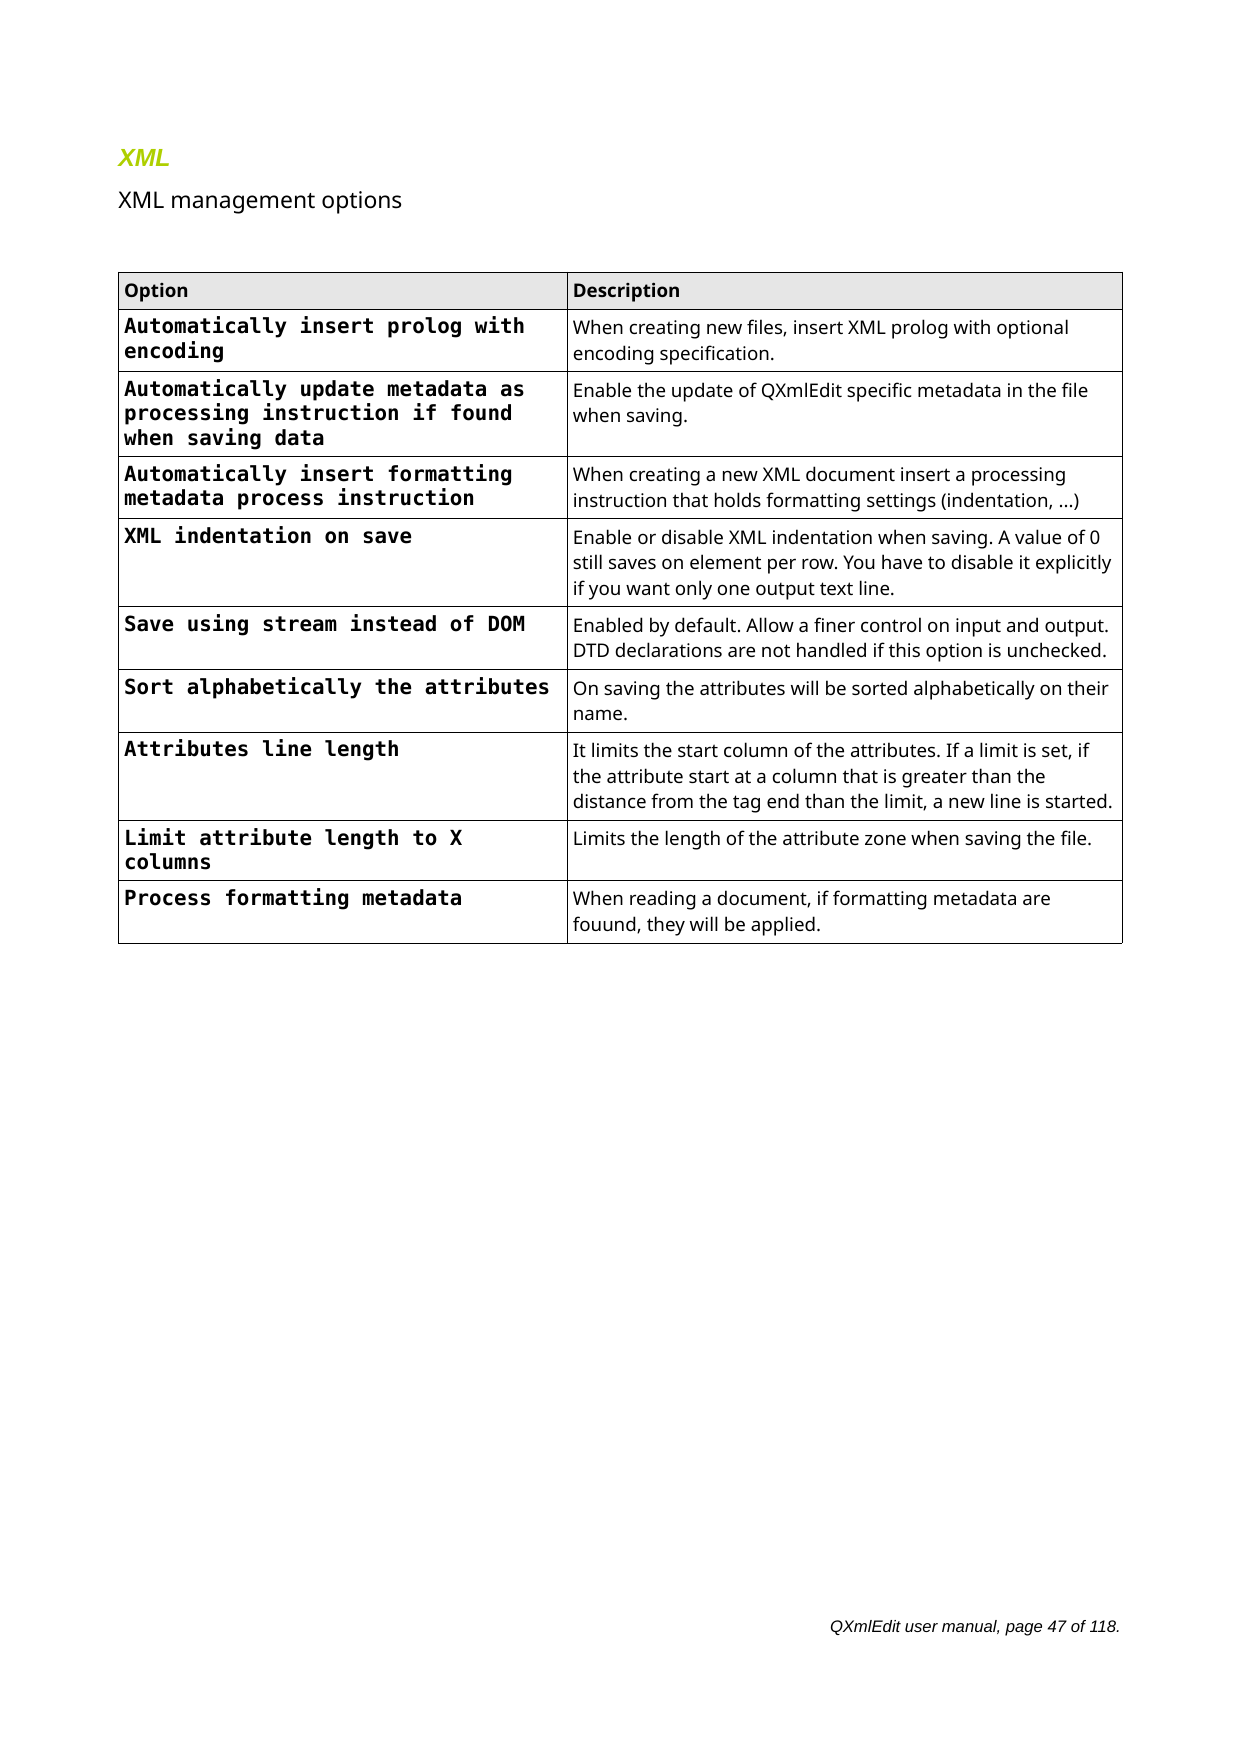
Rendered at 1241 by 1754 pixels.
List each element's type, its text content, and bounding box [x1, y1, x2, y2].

subtitle XML [118, 143, 1122, 172]
table_cell Enable the update of QXmlEdit specific metadata in the file when saving. [568, 372, 1122, 456]
table_cell When creating new files, insert XML prolog with optional encoding specification. [568, 310, 1122, 371]
table_header Description [568, 273, 1122, 309]
table_cell Limit attribute length to X columns [119, 821, 567, 880]
table_cell Enable or disable XML indentation when saving. A value of 0 still saves on element per row. You have to disable it explicitly if you want only one output text line. [568, 519, 1122, 606]
table_cell On saving the attributes will be sorted alphabetically on their name. [568, 670, 1122, 732]
text XML management options [118, 184, 1122, 215]
table_cell Process formatting metadata [119, 881, 567, 942]
table_header Option [119, 273, 567, 309]
table_cell When reading a document, if formatting metadata are fouund, they will be applied. [568, 881, 1122, 942]
table_cell Automatically insert formatting metadata process instruction [119, 457, 567, 518]
table_cell Automatically insert prolog with encoding [119, 310, 567, 371]
table_cell Sort alphabetically the attributes [119, 670, 567, 732]
table_cell It limits the start column of the attributes. If a limit is set, if the attribute start at a column that is greater than the distance from the tag end than the limit, a new line is started. [568, 733, 1122, 820]
table_cell XML indentation on save [119, 519, 567, 606]
table_cell Save using stream instead of DOM [119, 607, 567, 669]
table_cell Limits the length of the attribute zone when saving the file. [568, 821, 1122, 880]
table_cell Enabled by default. Allow a finer control on input and output. DTD declarations are not handled if this option is unchecked. [568, 607, 1122, 669]
table_cell Attributes line length [119, 733, 567, 820]
table_cell When creating a new XML document insert a processing instruction that holds formatting settings (indentation, ...) [568, 457, 1122, 518]
table_cell Automatically update metadata as processing instruction if found when saving data [119, 372, 567, 456]
